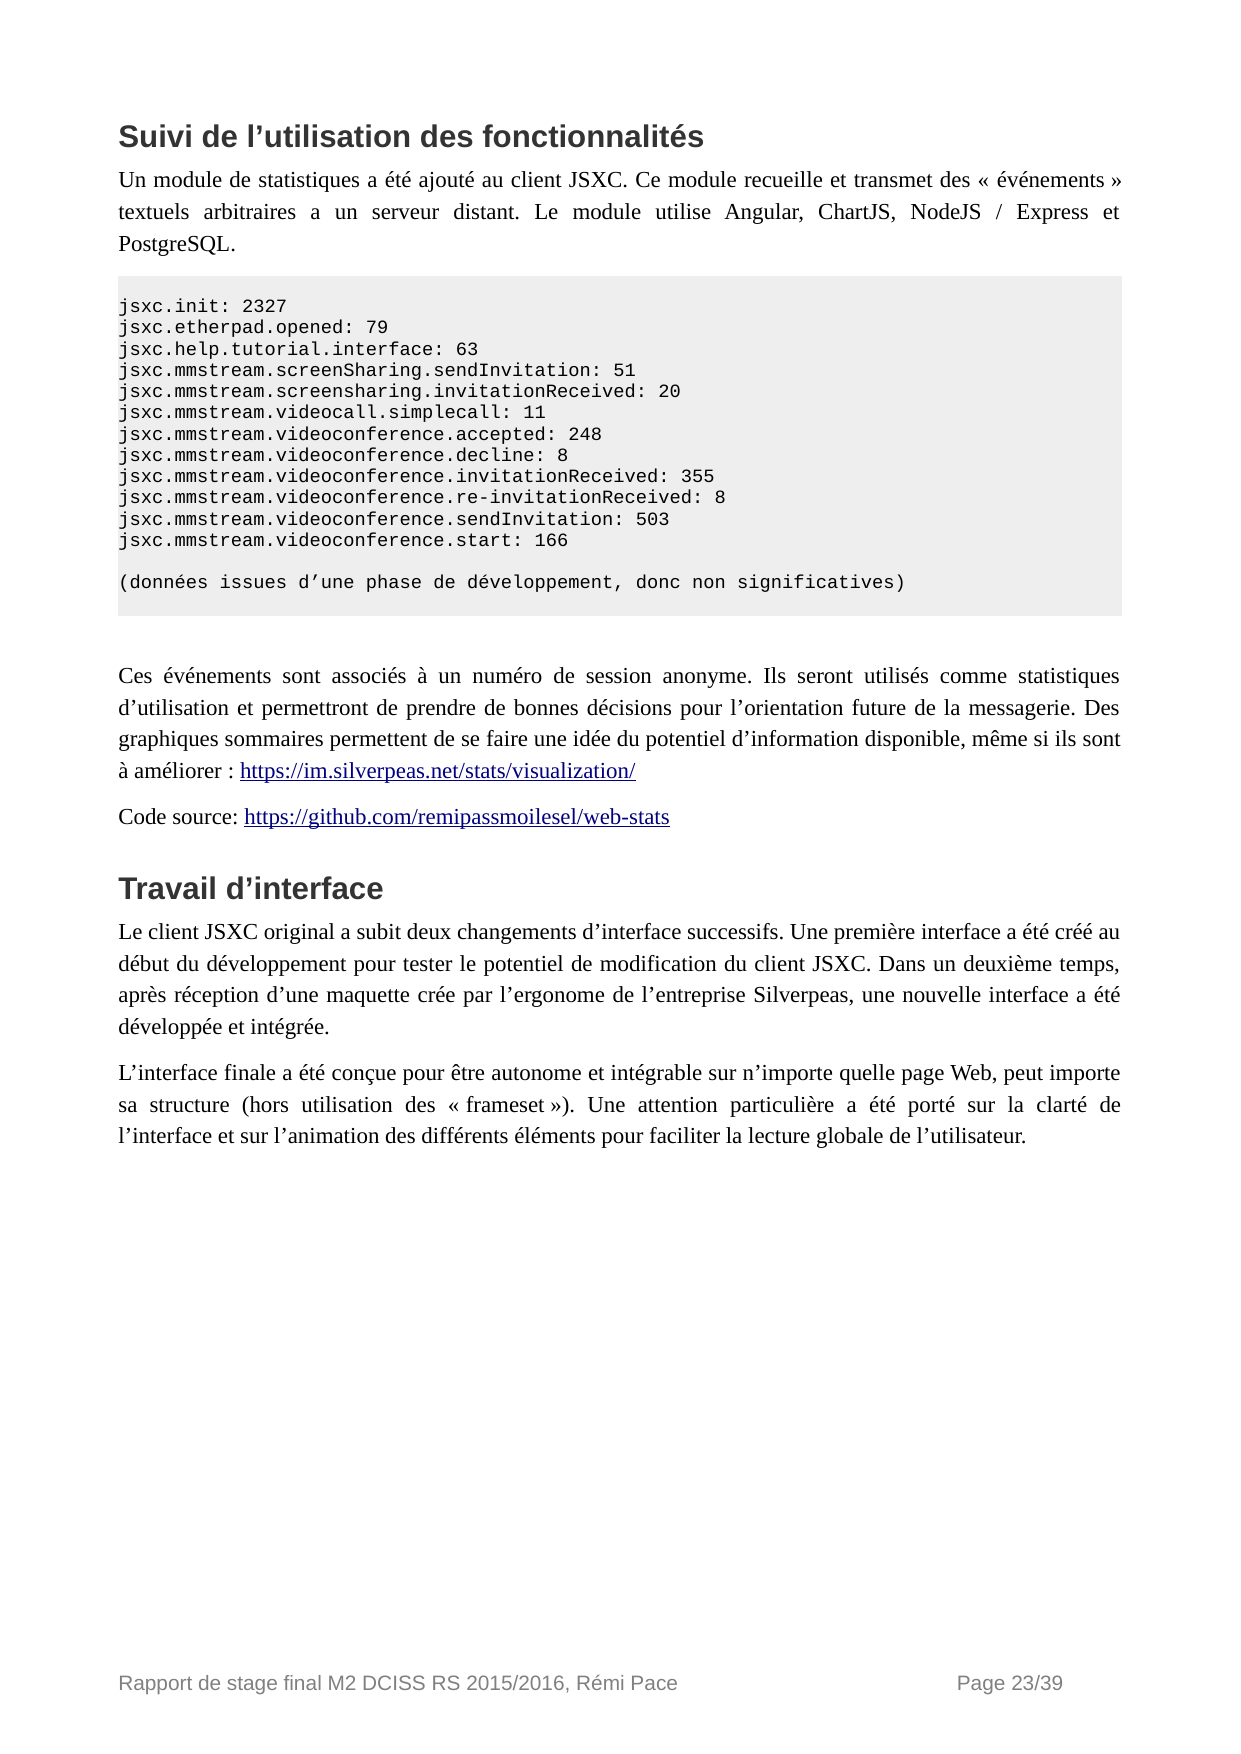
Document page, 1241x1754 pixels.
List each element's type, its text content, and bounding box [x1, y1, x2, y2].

subtitle Suivi de l’utilisation des fonctionnalités [118, 118, 1122, 154]
text Ces événements sont associés à un numéro de session anonyme. Ils seront utilisés comme statistiques d’utilisation et permettront de prendre de bonnes décisions pour l’orientation future de la messagerie. Des graphiques sommaires permettent de se faire une idée du potentiel d’information disponible, même si ils sont à améliorer : https://im.silverpeas.net/stats/visualization/ [118, 662, 1122, 783]
text jsxc.mmstream.videocall.simplecall: 11 [118, 403, 1122, 424]
text Un module de statistiques a été ajouté au client JSXC. Ce module recueille et transmet des « événements » textuels arbitraires a un serveur distant. Le module utilise Angular, ChartJS, NodeJS / Express et PostgreSQL. [118, 167, 1122, 256]
text (données issues d’une phase de développement, donc non significatives) [118, 573, 1122, 594]
text Le client JSXC original a subit deux changements d’interface successifs. Une première interface a été créé au début du développement pour tester le potentiel de modification du client JSXC. Dans un deuxième temps, après réception d’une maquette crée par l’ergonome de l’entreprise Silverpeas, une nouvelle interface a été développée et intégrée. [118, 918, 1122, 1039]
text jsxc.etherpad.opened: 79 [118, 318, 1122, 339]
subtitle Travail d’interface [118, 870, 1122, 906]
text jsxc.mmstream.videoconference.invitationReceived: 355 [118, 467, 1122, 488]
text jsxc.mmstream.screensharing.invitationReceived: 20 [118, 382, 1122, 403]
text L’interface finale a été conçue pour être autonome et intégrable sur n’importe quelle page Web, peut importe sa structure (hors utilisation des « frameset »). Une attention particulière a été porté sur la clarté de l’interface et sur l’animation des différents éléments pour faciliter la lecture globale de l’utilisateur. [118, 1059, 1122, 1148]
text jsxc.mmstream.videoconference.sendInvitation: 503 [118, 509, 1122, 531]
text jsxc.mmstream.screenSharing.sendInvitation: 51 [118, 361, 1122, 382]
text jsxc.mmstream.videoconference.accepted: 248 [118, 424, 1122, 446]
text jsxc.mmstream.videoconference.re-invitationReceived: 8 [118, 488, 1122, 509]
text jsxc.init: 2327 [118, 297, 1122, 318]
text jsxc.mmstream.videoconference.decline: 8 [118, 446, 1122, 467]
text Code source: https://github.com/remipassmoilesel/web-stats [118, 803, 1122, 829]
text jsxc.help.tutorial.interface: 63 [118, 339, 1122, 361]
text jsxc.mmstream.videoconference.start: 166 [118, 531, 1122, 552]
